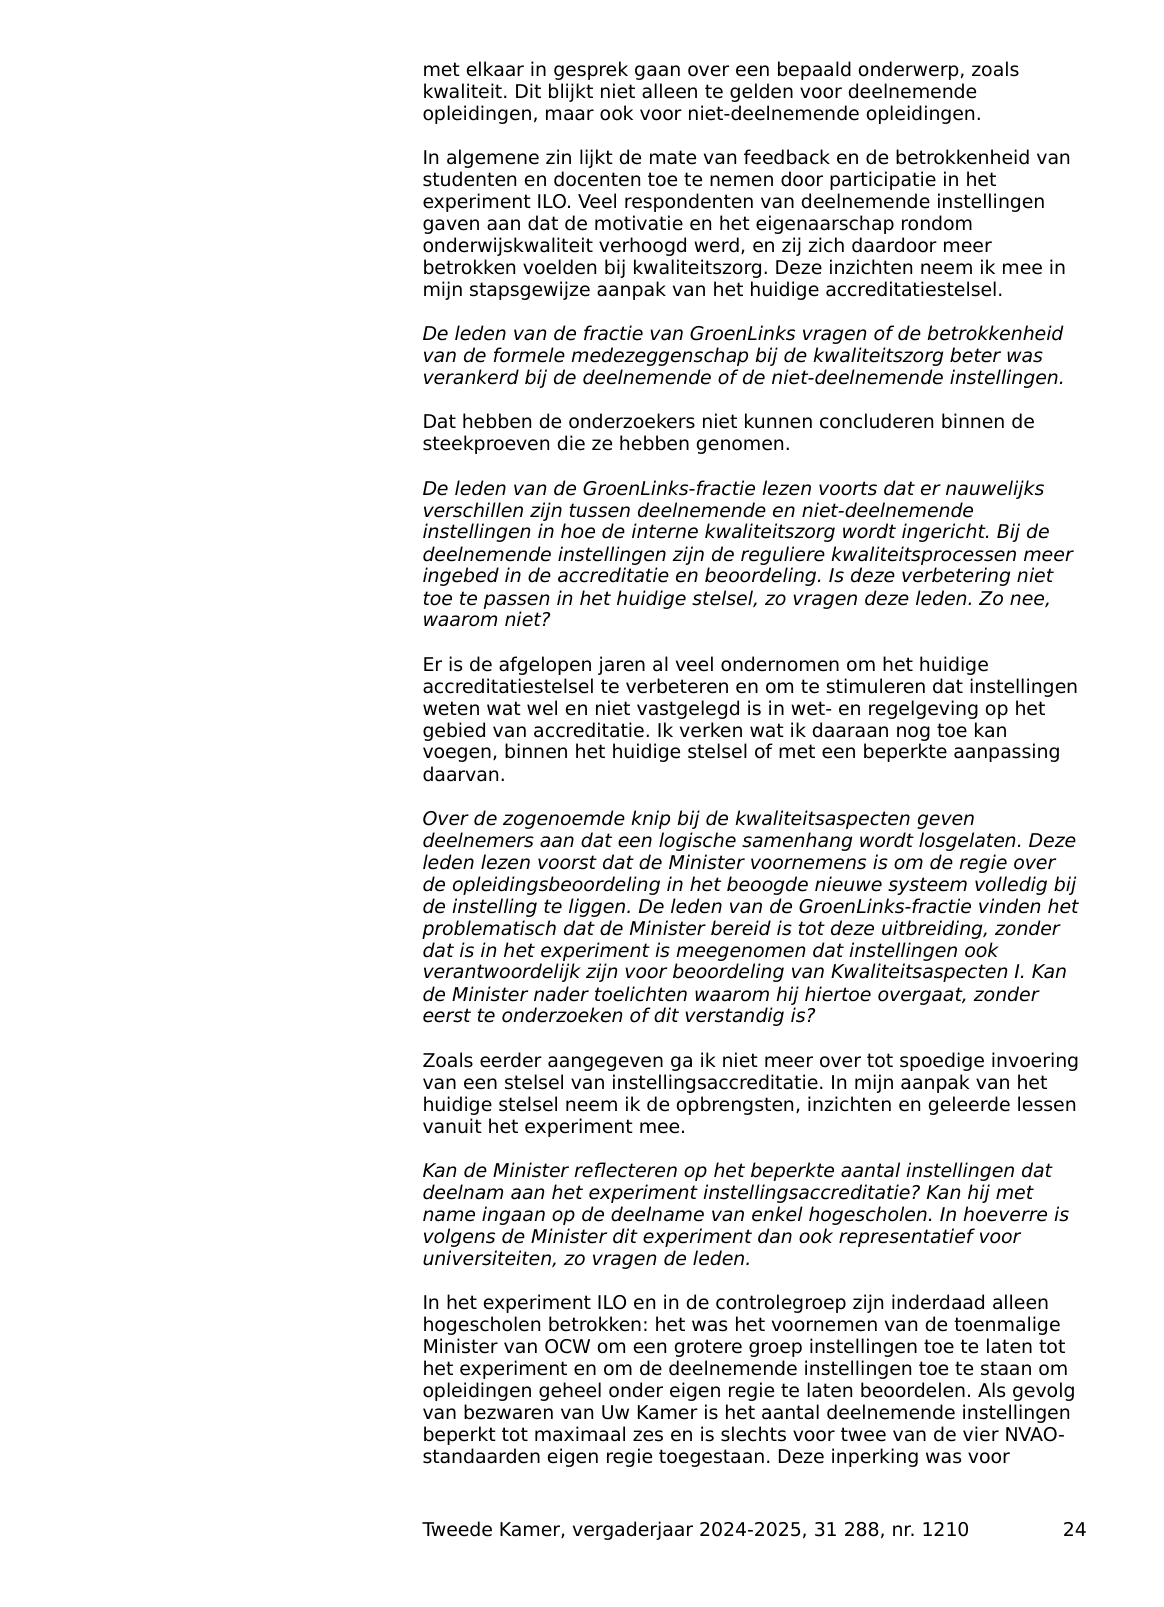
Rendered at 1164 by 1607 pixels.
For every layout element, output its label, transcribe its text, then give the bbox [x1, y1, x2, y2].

text In algemene zin lijkt de mate van feedback en de betrokkenheid van studenten en docenten toe te nemen door participatie in het experiment ILO. Veel respondenten van deelnemende instellingen gaven aan dat de motivatie en het eigenaarschap rondom onderwijskwaliteit verhoogd werd, en zij zich daardoor meer betrokken voelden bij kwaliteitszorg. Deze inzichten neem ik mee in mijn stapsgewijze aanpak van het huidige accreditatiestelsel. [422, 147, 1087, 301]
text Er is de afgelopen jaren al veel ondernomen om het huidige accreditatiestelsel te verbeteren en om te stimuleren dat instellingen weten wat wel en niet vastgelegd is in wet- en regelgeving op het gebied van accreditatie. Ik verken wat ik daaraan nog toe kan voegen, binnen het huidige stelsel of met een beperkte aanpassing daarvan. [422, 653, 1087, 785]
text Kan de Minister reflecteren op het beperkte aantal instellingen dat deelnam aan het experiment instellingsaccreditatie? Kan hij met name ingaan op de deelname van enkel hogescholen. In hoeverre is volgens de Minister dit experiment dan ook representatief voor universiteiten, zo vragen de leden. [422, 1160, 1087, 1269]
text Dat hebben de onderzoekers niet kunnen concluderen binnen de steekproeven die ze hebben genomen. [422, 411, 1087, 455]
text De leden van de fractie van GroenLinks vragen of de betrokkenheid van de formele medezeggenschap bij de kwaliteitszorg beter was verankerd bij de deelnemende of de niet-deelnemende instellingen. [422, 323, 1087, 389]
text Over de zogenoemde knip bij de kwaliteitsaspecten geven deelnemers aan dat een logische samenhang wordt losgelaten. Deze leden lezen voorst dat de Minister voornemens is om de regie over de opleidingsbeoordeling in het beoogde nieuwe systeem volledig bij de instelling te liggen. De leden van de GroenLinks-fractie vinden het problematisch dat de Minister bereid is tot deze uitbreiding, zonder dat is in het experiment is meegenomen dat instellingen ook verantwoordelijk zijn voor beoordeling van Kwaliteitsaspecten I. Kan de Minister nader toelichten waarom hij hiertoe overgaat, zonder eerst te onderzoeken of dit verstandig is? [422, 808, 1087, 1027]
text In het experiment ILO en in de controlegroep zijn inderdaad alleen hogescholen betrokken: het was het voornemen van de toenmalige Minister van OCW om een grotere groep instellingen toe te laten tot het experiment en om de deelnemende instellingen toe te staan om opleidingen geheel onder eigen regie te laten beoordelen. Als gevolg van bezwaren van Uw Kamer is het aantal deelnemende instellingen beperkt tot maximaal zes en is slechts voor twee van de vier NVAO-standaarden eigen regie toegestaan. Deze inperking was voor [422, 1292, 1087, 1468]
text Zoals eerder aangegeven ga ik niet meer over tot spoedige invoering van een stelsel van instellingsaccreditatie. In mijn aanpak van het huidige stelsel neem ik de opbrengsten, inzichten en geleerde lessen vanuit het experiment mee. [422, 1049, 1087, 1137]
text De leden van de GroenLinks-fractie lezen voorts dat er nauwelijks verschillen zijn tussen deelnemende en niet-deelnemende instellingen in hoe de interne kwaliteitszorg wordt ingericht. Bij de deelnemende instellingen zijn de reguliere kwaliteitsprocessen meer ingebed in de accreditatie en beoordeling. Is deze verbetering niet toe te passen in het huidige stelsel, zo vragen deze leden. Zo nee, waarom niet? [422, 477, 1087, 631]
text met elkaar in gesprek gaan over een bepaald onderwerp, zoals kwaliteit. Dit blijkt niet alleen te gelden voor deelnemende opleidingen, maar ook voor niet-deelnemende opleidingen. [422, 59, 1087, 125]
